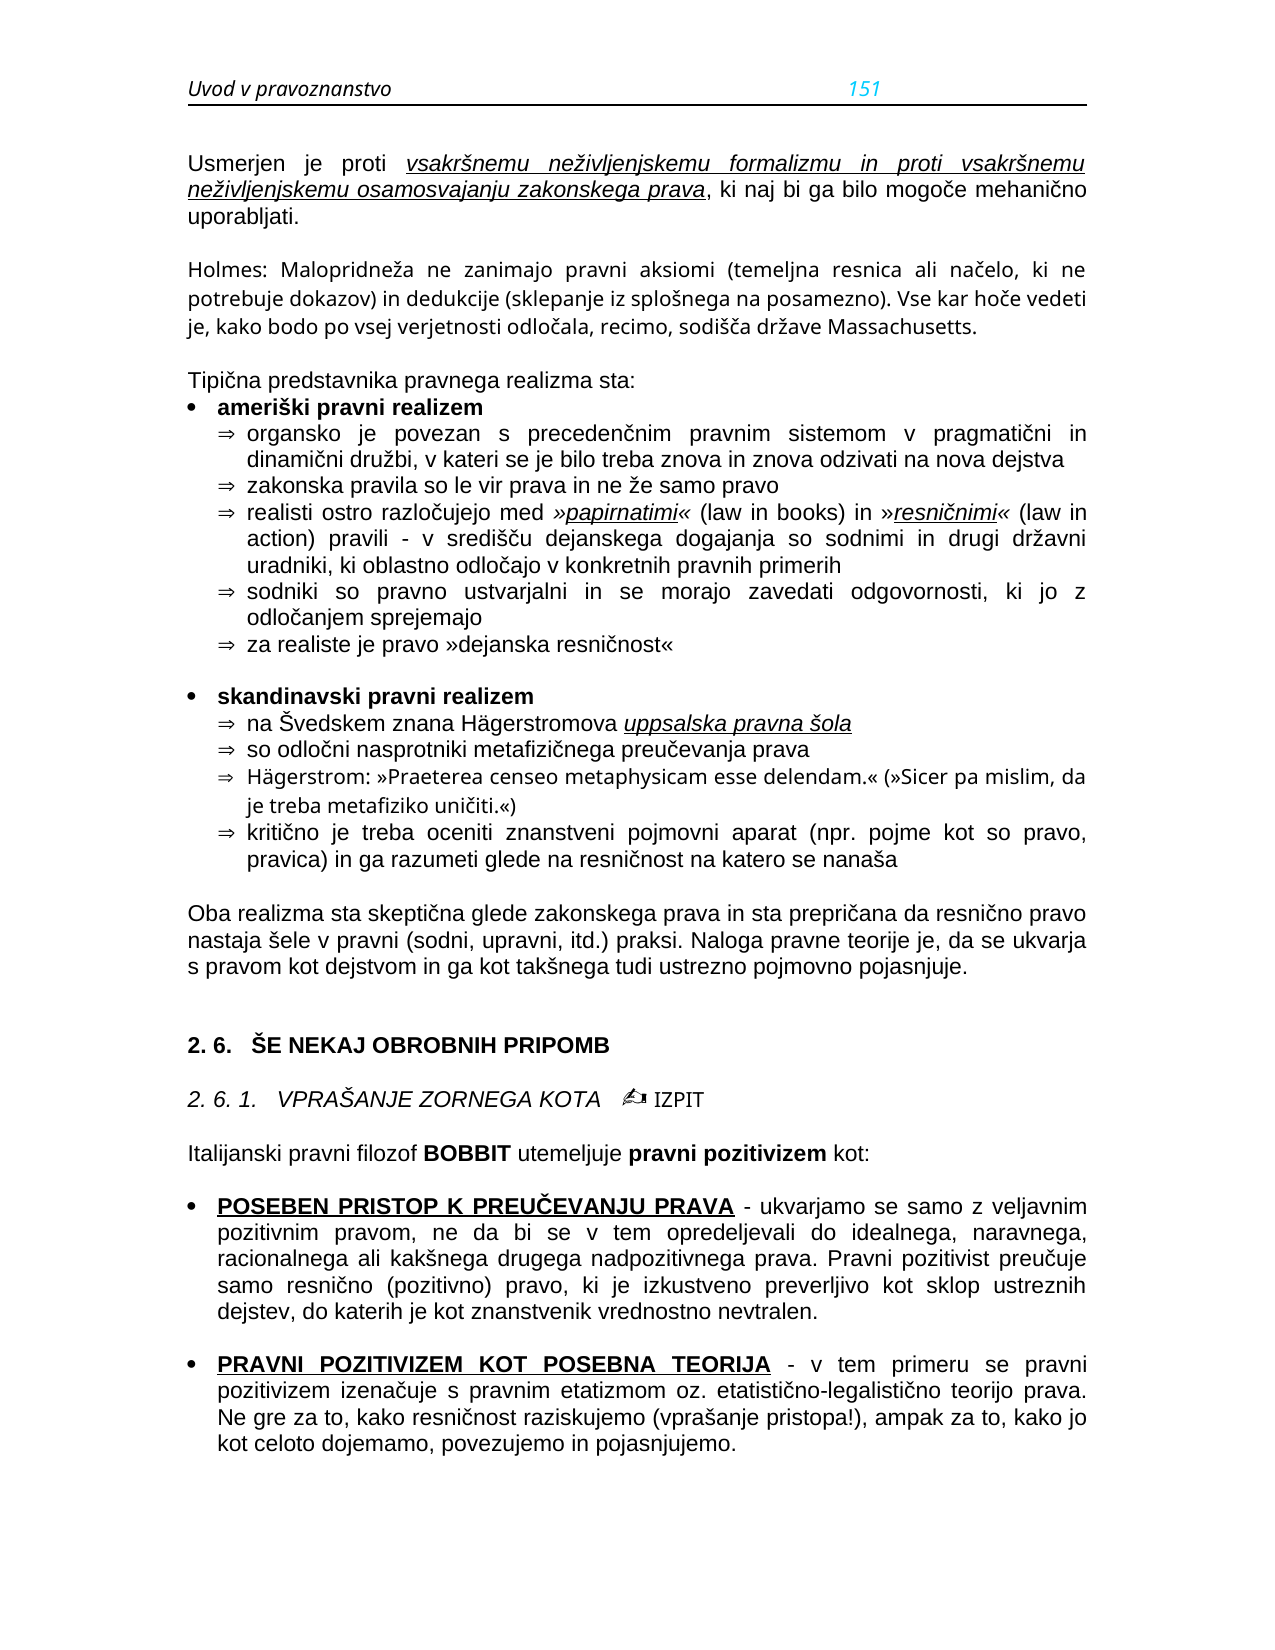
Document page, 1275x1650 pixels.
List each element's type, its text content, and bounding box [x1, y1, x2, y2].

list Hägerstrom: »Praeterea censeo metaphysicam esse delendam.« (»Sicer pa mislim, da je treba metafiziko uničiti.«) [217, 762, 1087, 819]
text Tipična predstavnika pravnega realizma sta: [187, 367, 1087, 393]
text 2. 6. ŠE NEKAJ OBROBNIH PRIPOMB [187, 1032, 1087, 1058]
list sodniki so pravno ustvarjalni in se morajo zavedati odgovornosti, ki jo z odločanjem sprejemajo [217, 578, 1087, 631]
list so odločni nasprotniki metafizičnega preučevanja prava [217, 736, 1087, 762]
list za realiste je pravo »dejanska resničnost« [217, 631, 1087, 657]
list ameriški pravni realizem [187, 393, 1087, 420]
list na Švedskem znana Hägerstromova uppsalska pravna šola [217, 710, 1087, 736]
text 2. 6. 1. VPRAŠANJE ZORNEGA KOTA ? IZPIT [187, 1085, 1087, 1113]
list kritično je treba oceniti znanstveni pojmovni aparat (npr. pojme kot so pravo, pravica) in ga razumeti glede na resničnost na katero se nanaša [217, 819, 1087, 872]
list organsko je povezan s precedenčnim pravnim sistemom v pragmatični in dinamični družbi, v kateri se je bilo treba znova in znova odzivati na nova dejstva [217, 420, 1087, 472]
list realisti ostro razločujejo med »papirnatimi« (law in books) in »resničnimi« (law in action) pravili - v središču dejanskega dogajanja so sodnimi in drugi državni uradniki, ki oblastno odločajo v konkretnih pravnih primerih [217, 499, 1087, 578]
list skandinavski pravni realizem [187, 683, 1087, 710]
list zakonska pravila so le vir prava in ne že samo pravo [217, 472, 1087, 499]
text Usmerjen je proti vsakršnemu neživljenjskemu formalizmu in proti vsakršnemu neživljenjskemu osamosvajanju zakonskega prava, ki naj bi ga bilo mogoče mehanično uporabljati. [187, 150, 1087, 229]
text Italijanski pravni filozof BOBBIT utemeljuje pravni pozitivizem kot: [187, 1140, 1087, 1166]
text Holmes: Malopridneža ne zanimajo pravni aksiomi (temeljna resnica ali načelo, ki ne potrebuje dokazov) in dedukcije (sklepanje iz splošnega na posamezno). Vse kar hoče vedeti je, kako bodo po vsej verjetnosti odločala, recimo, sodišča države Massachusetts. [187, 255, 1087, 341]
list PRAVNI POZITIVIZEM KOT POSEBNA TEORIJA - v tem primeru se pravni pozitivizem izenačuje s pravnim etatizmom oz. etatistično-legalistično teorijo prava. Ne gre za to, kako resničnost raziskujemo (vprašanje pristopa!), ampak za to, kako jo kot celoto dojemamo, povezujemo in pojasnjujemo. [187, 1351, 1087, 1456]
list POSEBEN PRISTOP K PREUČEVANJU PRAVA - ukvarjamo se samo z veljavnim pozitivnim pravom, ne da bi se v tem opredeljevali do idealnega, naravnega, racionalnega ali kakšnega drugega nadpozitivnega prava. Pravni pozitivist preučuje samo resnično (pozitivno) pravo, ki je izkustveno preverljivo kot sklop ustreznih dejstev, do katerih je kot znanstvenik vrednostno nevtralen. [187, 1193, 1087, 1324]
text Oba realizma sta skeptična glede zakonskega prava in sta prepričana da resnično pravo nastaja šele v pravni (sodni, upravni, itd.) praksi. Naloga pravne teorije je, da se ukvarja s pravom kot dejstvom in ga kot takšnega tudi ustrezno pojmovno pojasnjuje. [187, 900, 1087, 979]
